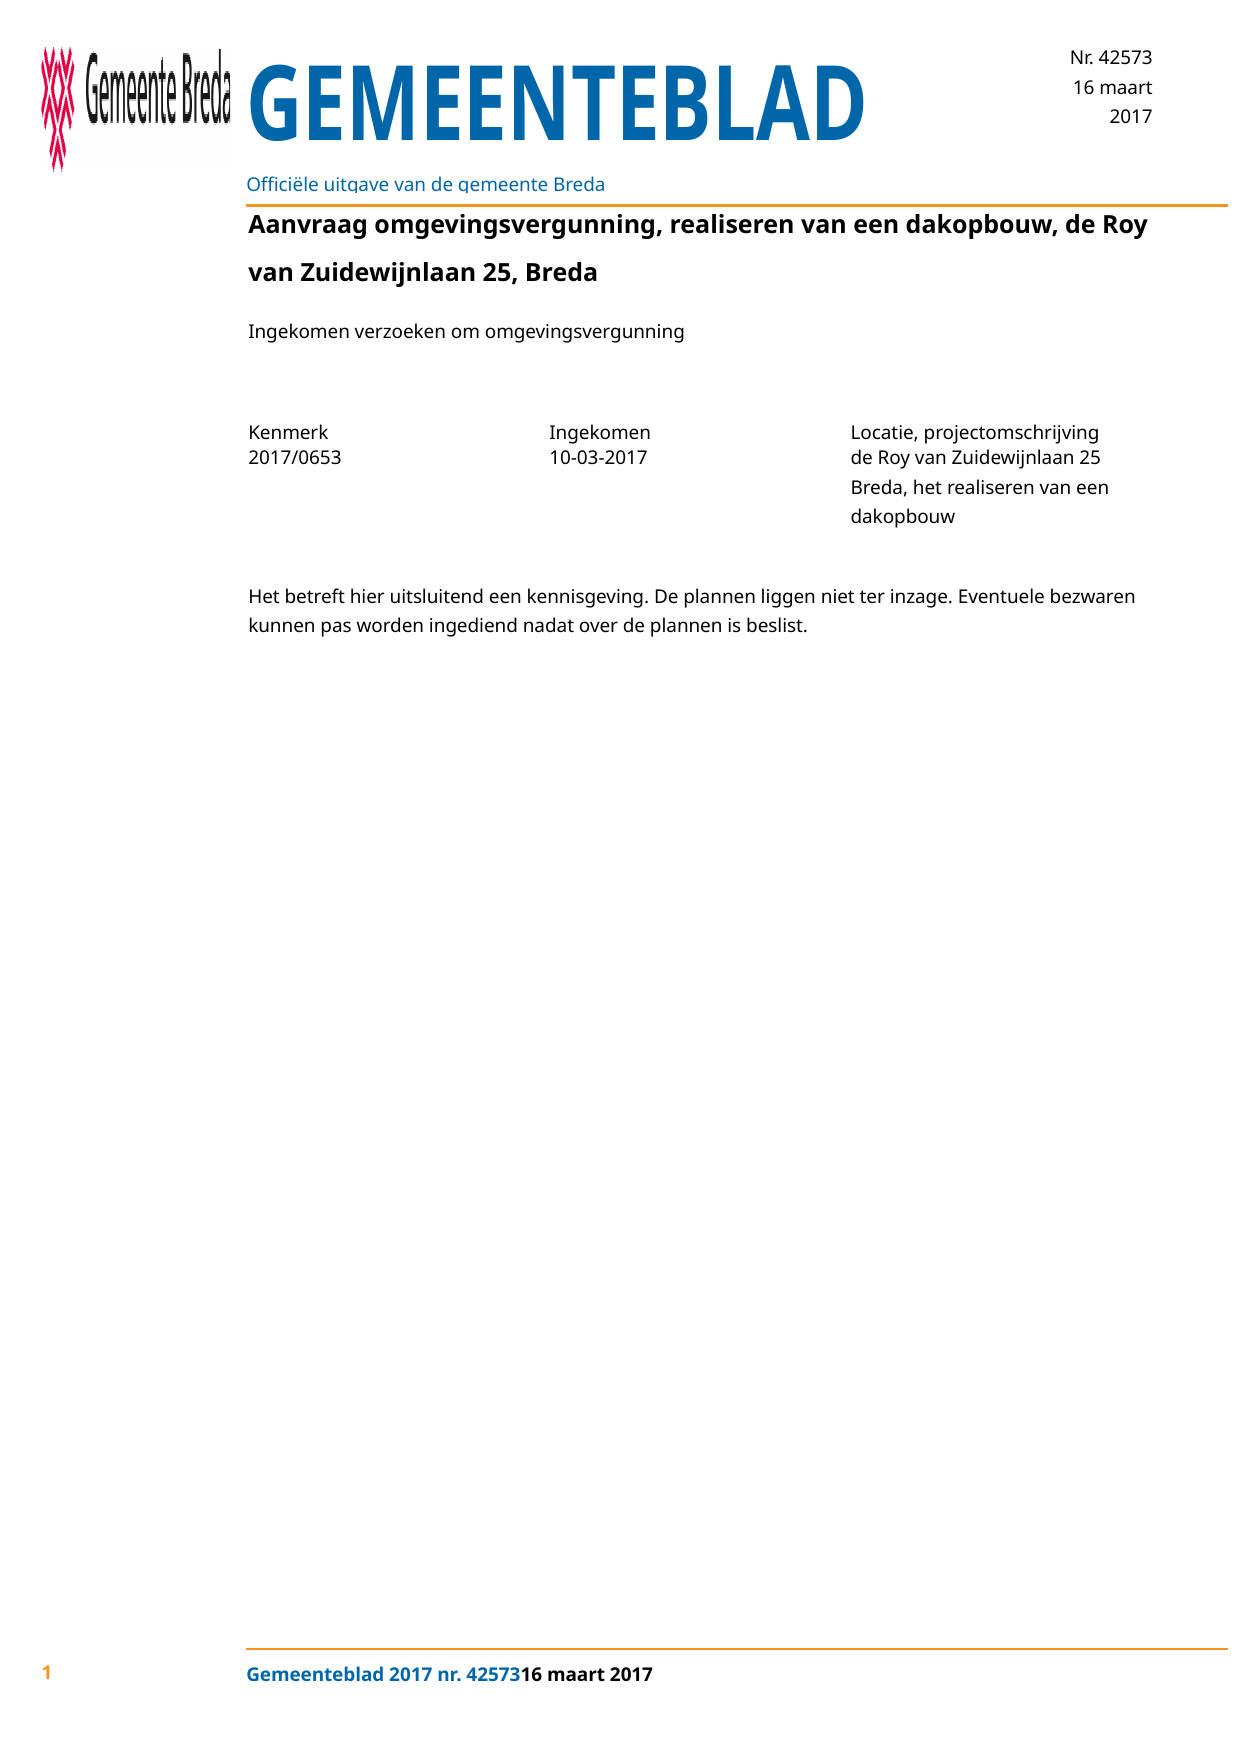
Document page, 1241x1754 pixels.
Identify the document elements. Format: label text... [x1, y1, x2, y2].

picture [41, 47, 231, 172]
table_header Kenmerk [248, 419, 549, 444]
table_cell 2017/0653 [248, 445, 549, 529]
table_cell de Roy van Zuidewijnlaan 25 Breda, het realiseren van een dakopbouw [850, 445, 1152, 529]
table_cell 10-03-2017 [549, 445, 850, 529]
table_header Ingekomen [549, 419, 850, 444]
table_header Locatie, projectomschrijving [850, 419, 1152, 444]
text Ingekomen verzoeken om omgevingsvergunning [248, 318, 1152, 344]
text Het betreft hier uitsluitend een kennisgeving. De plannen liggen niet ter inzage. Eventuele bezwaren kunnen pas worden ingediend nadat over de plannen is beslist. [248, 583, 1152, 638]
text Aanvraag omgevingsvergunning, realiseren van een dakopbouw, de Roy van Zuidewijnlaan 25, Breda [248, 207, 1152, 288]
